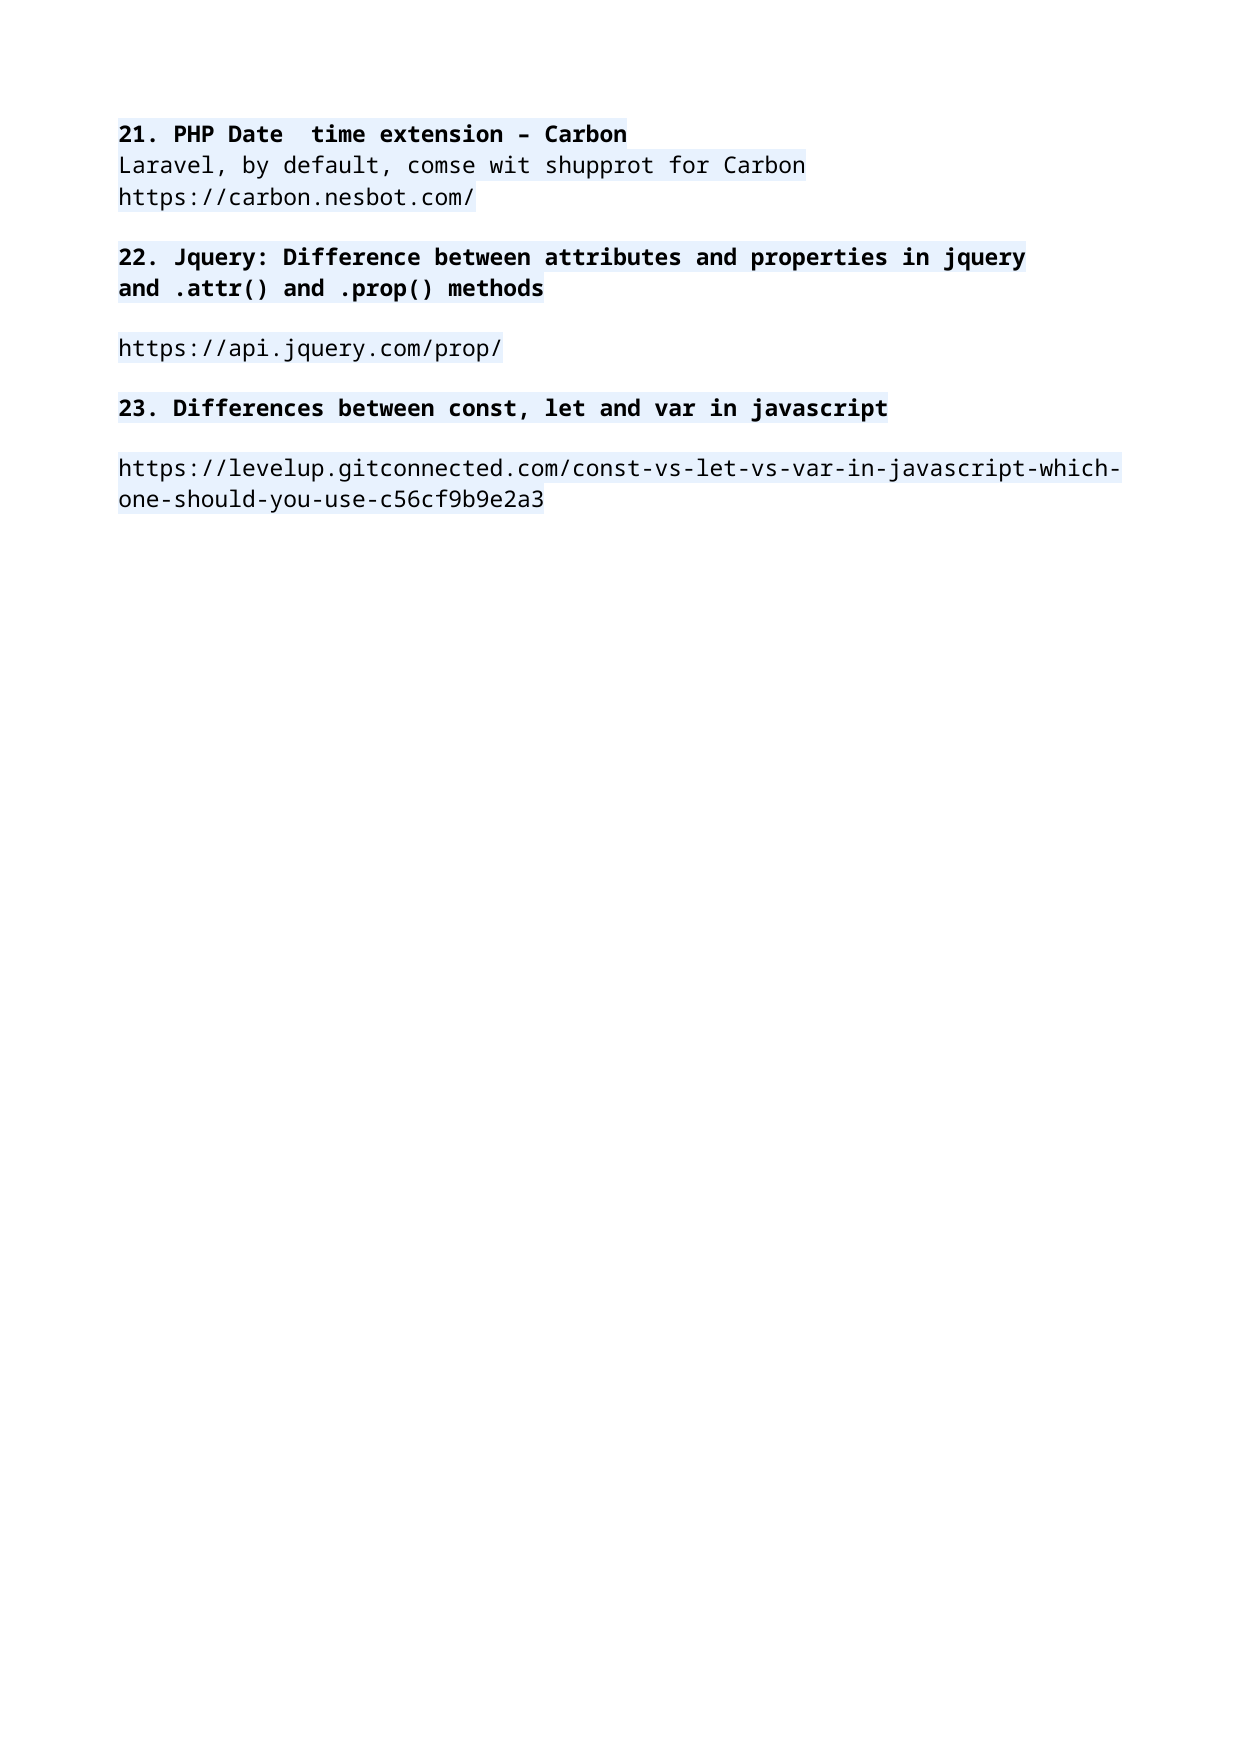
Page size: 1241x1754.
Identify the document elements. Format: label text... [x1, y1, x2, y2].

text 23. Differences between const, let and var in javascript [118, 392, 1122, 423]
text https://carbon.nesbot.com/ [118, 181, 1122, 212]
text 21. PHP Date time extension – Carbon [118, 118, 1122, 149]
text Laravel, by default, comse wit shupprot for Carbon [118, 149, 1122, 181]
text https://api.jquery.com/prop/ [118, 332, 1122, 363]
text 22. Jquery: Difference between attributes and properties in jquery and .attr() and .prop() methods [118, 241, 1122, 303]
text https://levelup.gitconnected.com/const-vs-let-vs-var-in-javascript-which-one-should-you-use-c56cf9b9e2a3 [118, 452, 1122, 514]
